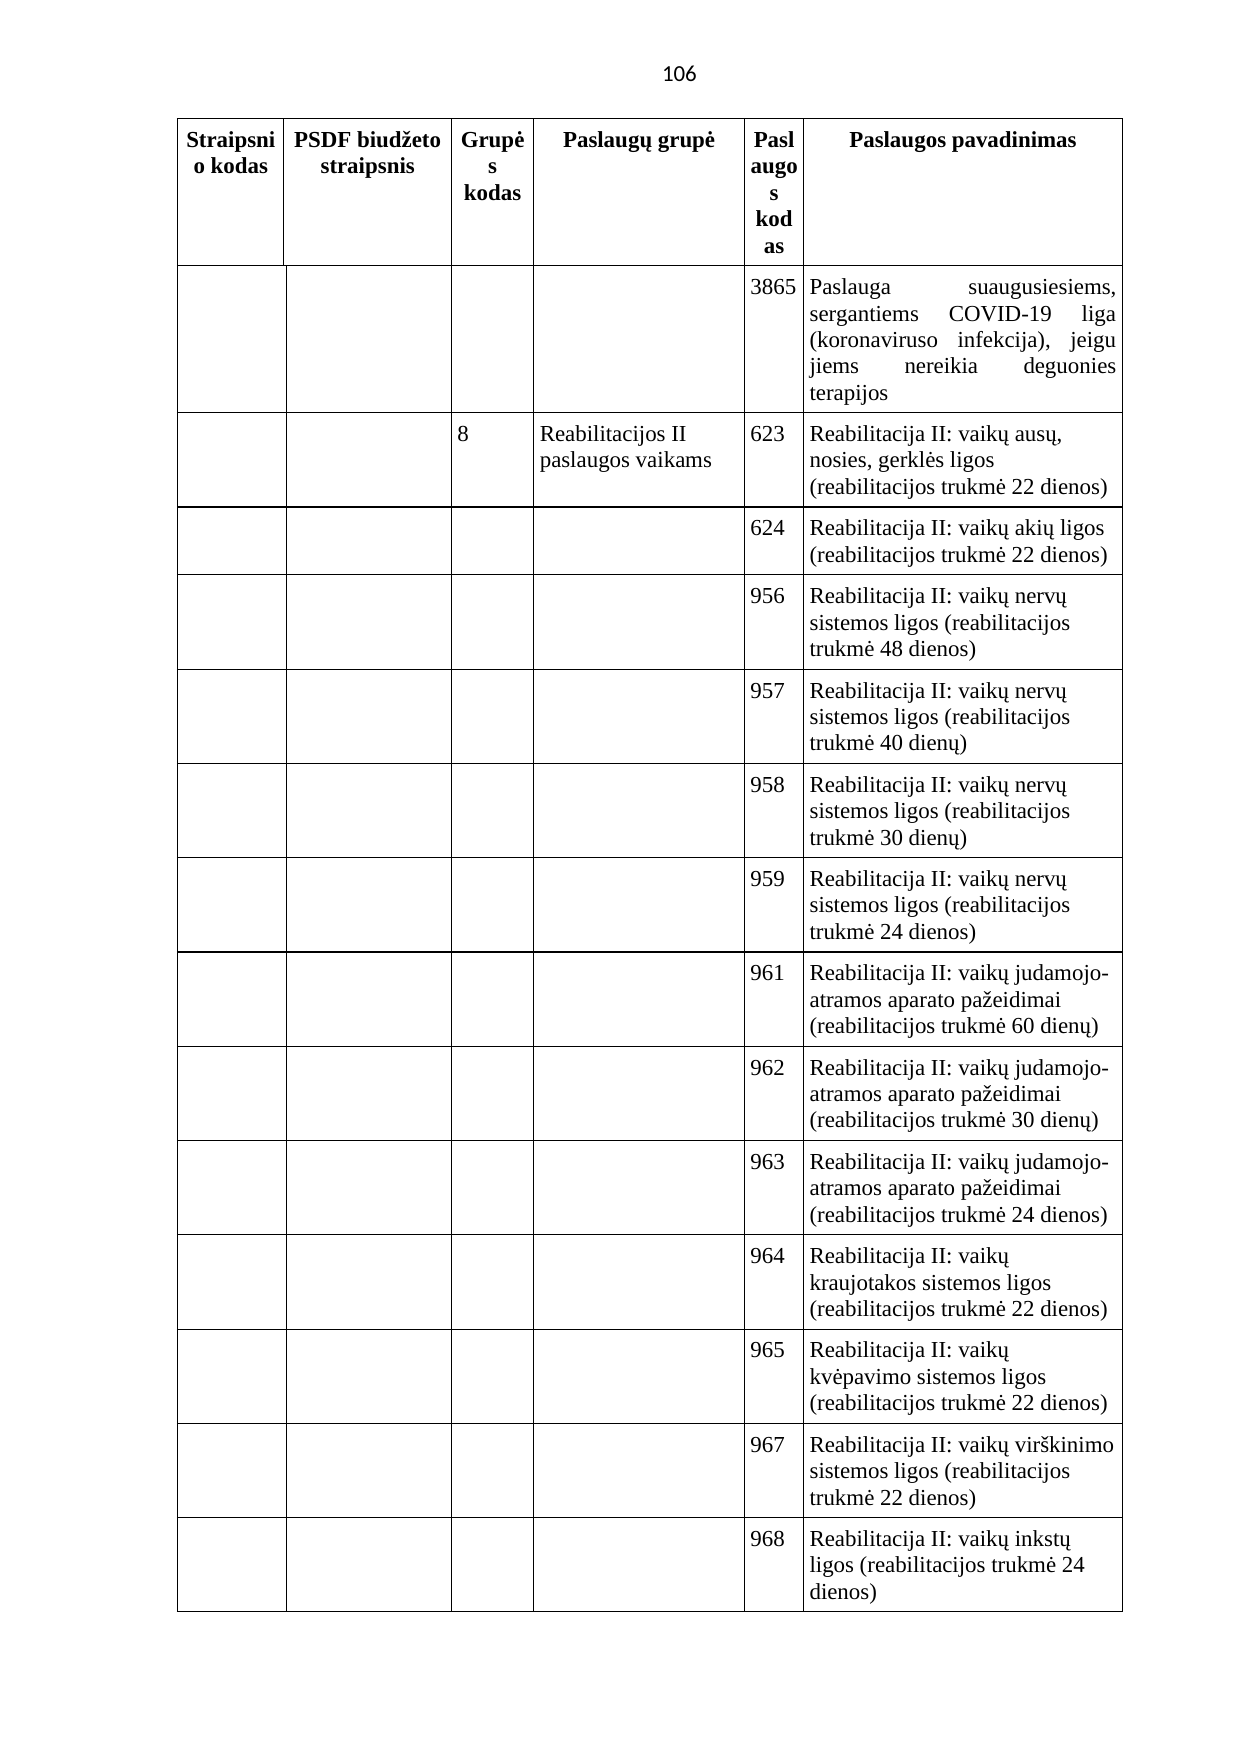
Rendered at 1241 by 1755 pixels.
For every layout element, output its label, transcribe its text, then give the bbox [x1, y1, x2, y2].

table_cell [178, 508, 286, 574]
table_cell 967 [745, 1424, 803, 1517]
table_cell [287, 1235, 451, 1328]
table_cell [287, 1330, 451, 1423]
table_cell [287, 1518, 451, 1611]
table_cell [178, 858, 286, 951]
table_cell 968 [745, 1518, 803, 1611]
table_cell [178, 764, 286, 857]
table_cell [178, 1518, 286, 1611]
table_cell [178, 413, 286, 506]
table_cell Reabilitacija II: vaikų judamojo-atramos aparato pažeidimai (reabilitacijos trukmė 30 dienų) [804, 1047, 1122, 1140]
table_cell 624 [745, 508, 803, 574]
table_header Straipsnio kodas [178, 119, 283, 265]
table_cell [534, 1141, 744, 1234]
table_cell [287, 858, 451, 951]
table_cell Reabilitacija II: vaikų virškinimo sistemos ligos (reabilitacijos trukmė 22 dienos) [804, 1424, 1122, 1517]
table_header Paslaugos pavadinimas [804, 119, 1122, 265]
table_cell [534, 764, 744, 857]
table_cell 957 [745, 670, 803, 763]
table_cell Reabilitacija II: vaikų inkstų ligos (reabilitacijos trukmė 24 dienos) [804, 1518, 1122, 1611]
table_cell [534, 1518, 744, 1611]
table_cell [178, 1424, 286, 1517]
table_cell Reabilitacija II: vaikų judamojo-atramos aparato pažeidimai (reabilitacijos trukmė 24 dienos) [804, 1141, 1122, 1234]
table_cell [452, 266, 533, 412]
table_cell [452, 1047, 533, 1140]
table_cell 623 [745, 413, 803, 506]
table_cell [452, 1424, 533, 1517]
table_cell 963 [745, 1141, 803, 1234]
table_cell [178, 1141, 286, 1234]
table_cell [452, 1235, 533, 1328]
table_cell [534, 266, 744, 412]
table_cell [287, 575, 451, 668]
table_cell [287, 1141, 451, 1234]
table_cell [452, 1518, 533, 1611]
table_cell 962 [745, 1047, 803, 1140]
table_cell [534, 575, 744, 668]
table_cell [287, 953, 451, 1046]
table_cell Reabilitacija II: vaikų akių ligos (reabilitacijos trukmė 22 dienos) [804, 508, 1122, 574]
table_cell [452, 1330, 533, 1423]
table_cell [178, 953, 286, 1046]
table_cell [287, 508, 451, 574]
table_cell [287, 413, 451, 506]
table_cell Reabilitacija II: vaikų nervų sistemos ligos (reabilitacijos trukmė 40 dienų) [804, 670, 1122, 763]
table_cell [534, 1047, 744, 1140]
table_cell [534, 508, 744, 574]
table_cell [178, 266, 286, 412]
table_cell [534, 670, 744, 763]
table_cell 965 [745, 1330, 803, 1423]
table_cell [452, 764, 533, 857]
table_cell Reabilitacijos II paslaugos vaikams [534, 413, 744, 506]
table_cell [178, 575, 286, 668]
table_header Paslaugų grupė [534, 119, 744, 265]
table_cell [452, 670, 533, 763]
table_cell [178, 670, 286, 763]
table_cell 961 [745, 953, 803, 1046]
table_cell 958 [745, 764, 803, 857]
table_cell 3865 [745, 266, 803, 412]
table_cell [178, 1235, 286, 1328]
table_cell Reabilitacija II: vaikų ausų, nosies, gerklės ligos (reabilitacijos trukmė 22 dienos) [804, 413, 1122, 506]
table_cell [178, 1047, 286, 1140]
table_cell [452, 575, 533, 668]
table_cell [534, 953, 744, 1046]
table_cell [534, 858, 744, 951]
table_cell Reabilitacija II: vaikų judamojo-atramos aparato pažeidimai (reabilitacijos trukmė 60 dienų) [804, 953, 1122, 1046]
table_header Paslaugos kodas [745, 119, 803, 265]
table_cell Reabilitacija II: vaikų nervų sistemos ligos (reabilitacijos trukmė 48 dienos) [804, 575, 1122, 668]
table_cell 8 [452, 413, 533, 506]
table_cell [287, 1424, 451, 1517]
table_cell [287, 670, 451, 763]
table_cell 959 [745, 858, 803, 951]
table_cell 964 [745, 1235, 803, 1328]
table_cell [452, 1141, 533, 1234]
table_cell [452, 858, 533, 951]
table_cell [178, 1330, 286, 1423]
table_cell [287, 1047, 451, 1140]
table_cell [534, 1235, 744, 1328]
table_cell [534, 1330, 744, 1423]
table_header Grupės kodas [452, 119, 533, 265]
table_cell [287, 764, 451, 857]
table_cell [452, 508, 533, 574]
table_cell 956 [745, 575, 803, 668]
table_cell Reabilitacija II: vaikų nervų sistemos ligos (reabilitacijos trukmė 30 dienų) [804, 764, 1122, 857]
table_cell [534, 1424, 744, 1517]
table_cell Reabilitacija II: vaikų kvėpavimo sistemos ligos (reabilitacijos trukmė 22 dienos) [804, 1330, 1122, 1423]
table_cell Reabilitacija II: vaikų nervų sistemos ligos (reabilitacijos trukmė 24 dienos) [804, 858, 1122, 951]
table_cell Reabilitacija II: vaikų kraujotakos sistemos ligos (reabilitacijos trukmė 22 dienos) [804, 1235, 1122, 1328]
table_header PSDF biudžeto straipsnis [284, 119, 451, 265]
table_cell [452, 953, 533, 1046]
table_cell Paslauga suaugusiesiems, sergantiems COVID-19 liga (koronaviruso infekcija), jeigu jiems nereikia deguonies terapijos [804, 266, 1122, 412]
table_cell [287, 266, 451, 412]
